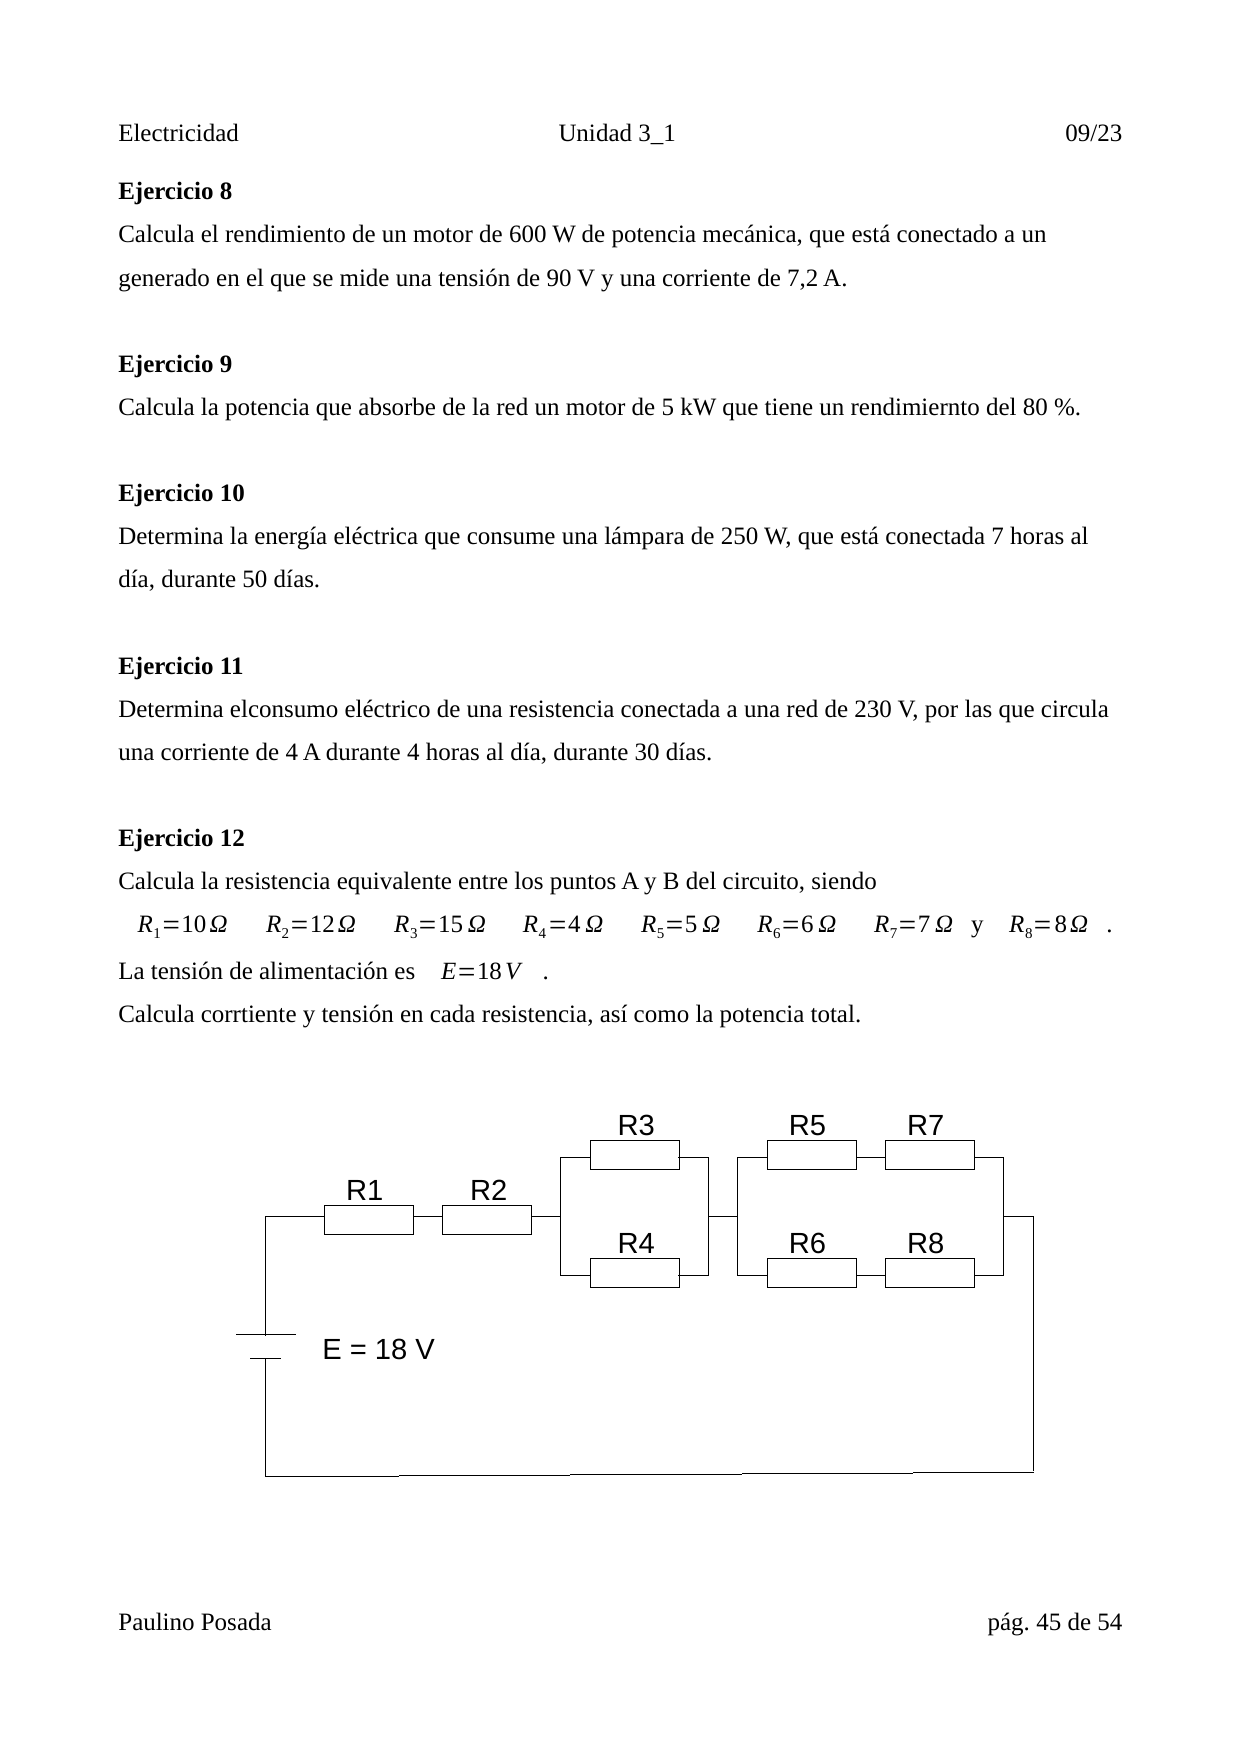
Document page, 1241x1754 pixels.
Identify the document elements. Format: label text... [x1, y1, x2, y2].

text Ejercicio 10 [118, 478, 1122, 507]
text y . La tensión de alimentación es . [118, 909, 1122, 985]
text Determina la energía eléctrica que consume una lámpara de 250 W, que está conectada 7 horas al día, durante 50 días. [118, 521, 1122, 593]
text Ejercicio 8 [118, 176, 1122, 205]
text Calcula el rendimiento de un motor de 600 W de potencia mecánica, que está conectado a un generado en el que se mide una tensión de 90 V y una corriente de 7,2 A. [118, 219, 1122, 291]
text Ejercicio 11 [118, 651, 1122, 679]
text Calcula la potencia que absorbe de la red un motor de 5 kW que tiene un rendimiernto del 80 %. [118, 392, 1122, 421]
text Determina elconsumo eléctrico de una resistencia conectada a una red de 230 V, por las que circula una corriente de 4 A durante 4 horas al día, durante 30 días. [118, 694, 1122, 766]
text Ejercicio 12 [118, 823, 1122, 852]
text Ejercicio 9 [118, 349, 1122, 378]
text Calcula la resistencia equivalente entre los puntos A y B del circuito, siendo [118, 866, 1122, 895]
text Calcula corrtiente y tensión en cada resistencia, así como la potencia total. [118, 999, 1122, 1028]
